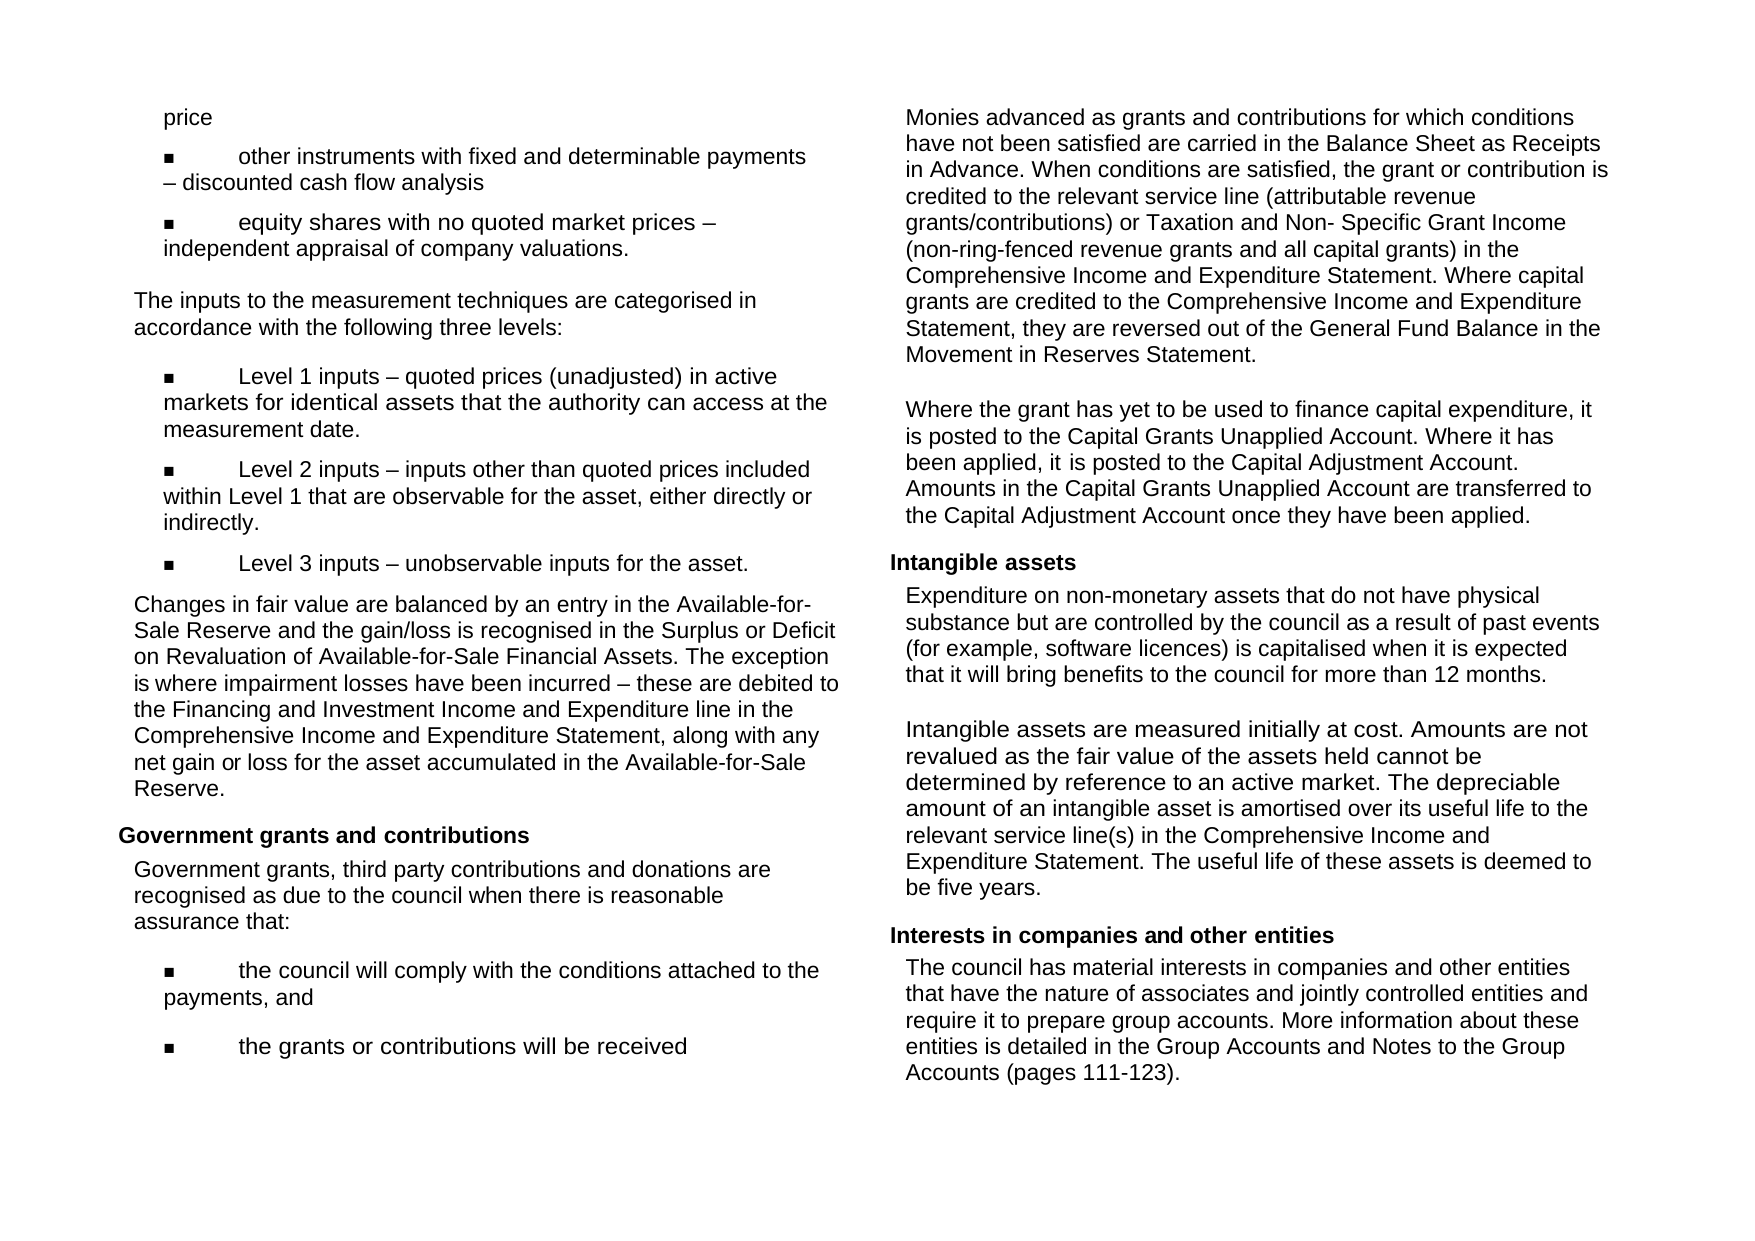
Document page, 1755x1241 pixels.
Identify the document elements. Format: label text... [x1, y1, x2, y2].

list equity shares with no quoted market prices – independent appraisal of company valuations. [163, 209, 812, 261]
text Intangible assets are measured initially at cost. Amounts are not revalued as the fair value of the assets held cannot be determined by reference to an active market. The depreciable amount of an intangible asset is amortised over its useful life to the relevant service line(s) in the Comprehensive Income and Expenditure Statement. The useful life of these assets is deemed to be five years. [905, 716, 1594, 901]
subtitle Interests in companies and other entities [890, 922, 1636, 948]
text Changes in fair value are balanced by an entry in the Available-for-Sale Reserve and the gain/loss is recognised in the Surplus or Deficit on Revaluation of Available-for-Sale Financial Assets. The exception is where impairment losses have been incurred – these are debited to the Financing and Investment Income and Expenditure line in the Comprehensive Income and Expenditure Statement, along with any net gain or loss for the asset accumulated in the Available-for-Sale Reserve. [134, 591, 846, 801]
text Expenditure on non-monetary assets that do not have physical substance but are controlled by the council as a result of past events (for example, software licences) is capitalised when it is expected that it will bring benefits to the council for more than 12 months. [905, 582, 1608, 687]
list Level 3 inputs – unobservable inputs for the asset. [163, 550, 761, 576]
list the grants or contributions will be received [163, 1033, 859, 1059]
subtitle Government grants and contributions [118, 822, 864, 849]
list price [163, 104, 763, 130]
text Government grants, third party contributions and donations are recognised as due to the council when there is reasonable assurance that: [134, 856, 823, 934]
subtitle Intangible assets [890, 549, 1636, 575]
text Monies advanced as grants and contributions for which conditions have not been satisfied are carried in the Balance Sheet as Receipts in Advance. When conditions are satisfied, the grant or contribution is credited to the relevant service line (attributable revenue grants/contributions) or Taxation and Non- Specific Grant Income (non-ring-fenced revenue grants and all capital grants) in the Comprehensive Income and Expenditure Statement. Where capital grants are credited to the Comprehensive Income and Expenditure Statement, they are reversed out of the General Fund Balance in the Movement in Reserves Statement. [905, 104, 1608, 367]
list other instruments with fixed and determinable payments – discounted cash flow analysis [163, 143, 813, 196]
text Where the grant has yet to be used to finance capital expenditure, it is posted to the Capital Grants Unapplied Account. Where it has been applied, it is posted to the Capital Adjustment Account. Amounts in the Capital Grants Unapplied Account are transferred to the Capital Adjustment Account once they have been applied. [905, 396, 1594, 528]
list Level 1 inputs – quoted prices (unadjusted) in active markets for identical assets that the authority can access at the measurement date. [163, 363, 860, 442]
text The inputs to the measurement techniques are categorised in accordance with the following three levels: [134, 287, 810, 340]
text The council has material interests in companies and other entities that have the nature of associates and jointly controlled entities and require it to prepare group accounts. More information about these entities is detailed in the Group Accounts and Notes to the Group Accounts (pages 111-123). [905, 954, 1594, 1086]
list the council will comply with the conditions attached to the payments, and [163, 957, 859, 1010]
list Level 2 inputs – inputs other than quoted prices included within Level 1 that are observable for the asset, either directly or indirectly. [163, 456, 846, 536]
